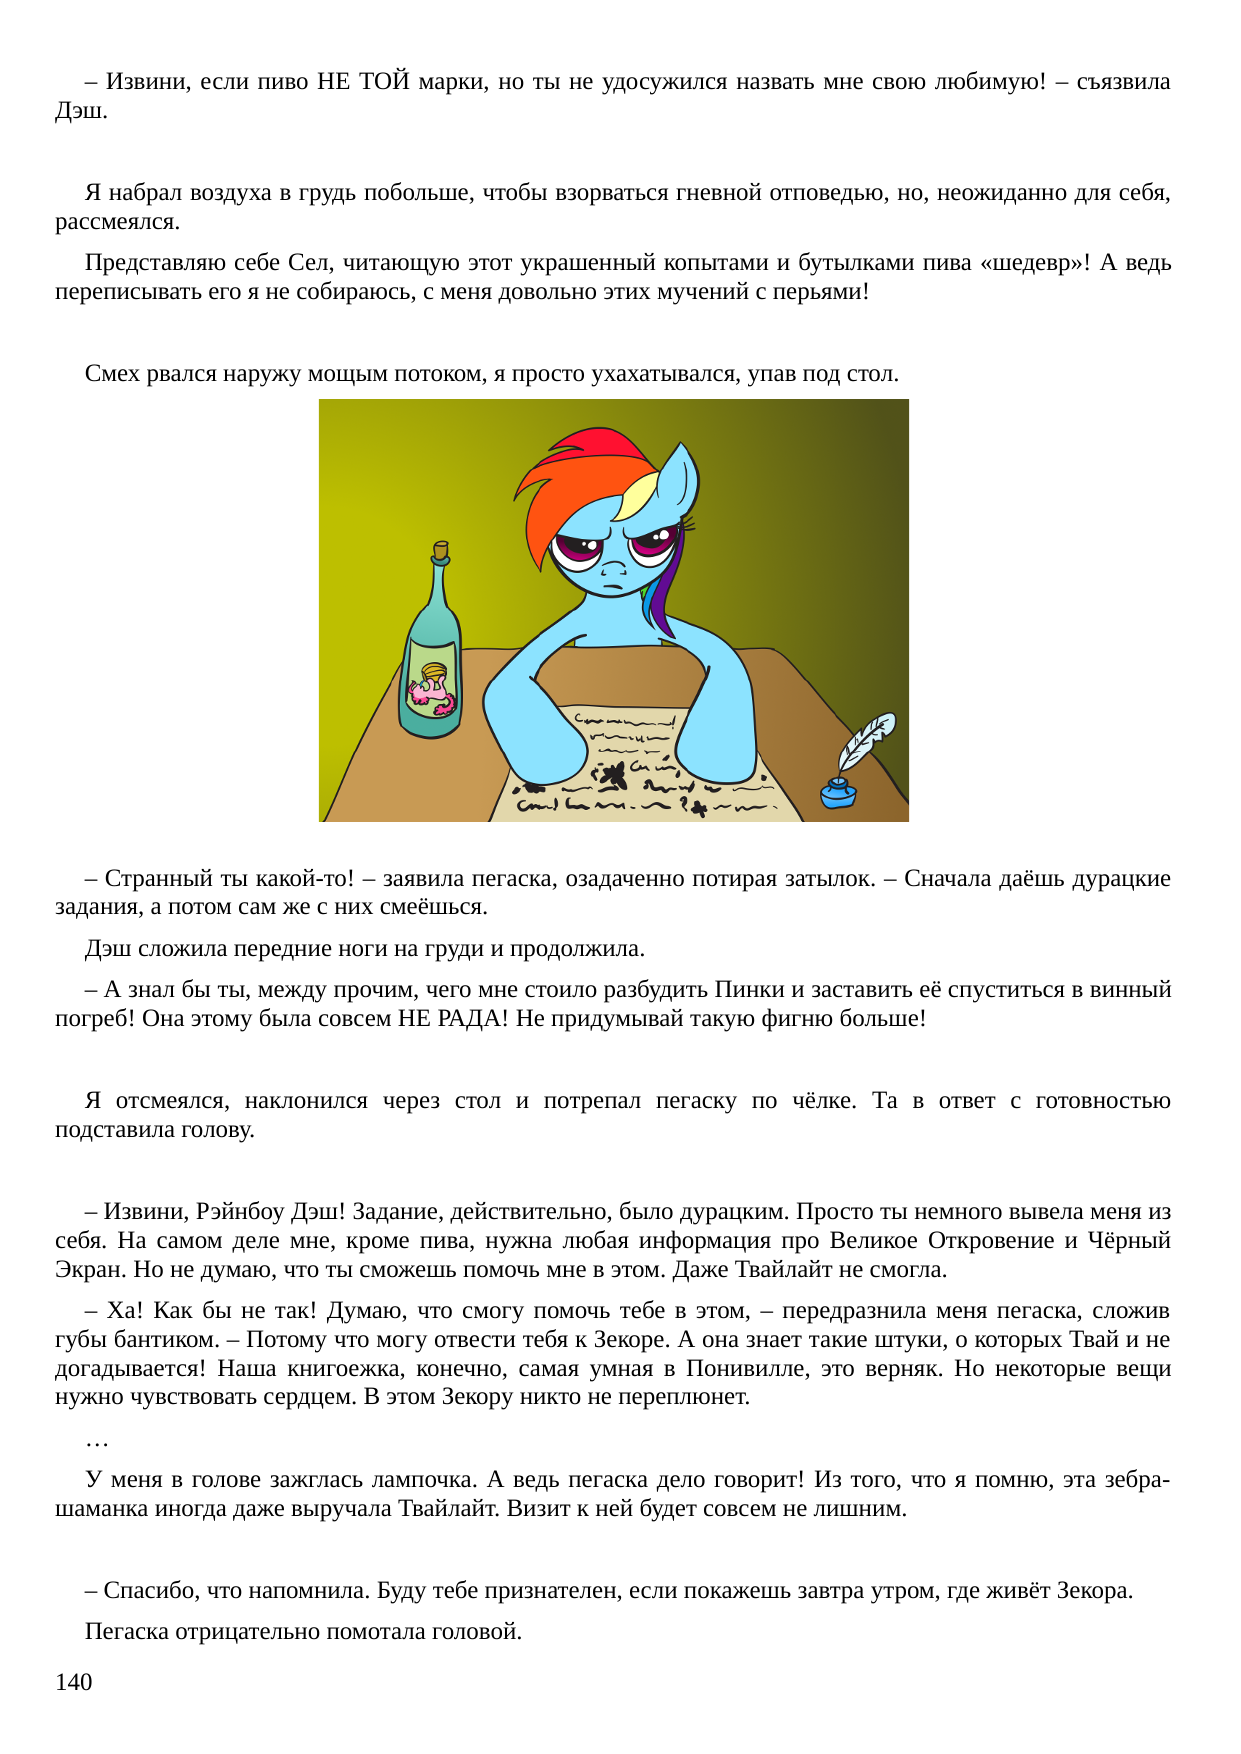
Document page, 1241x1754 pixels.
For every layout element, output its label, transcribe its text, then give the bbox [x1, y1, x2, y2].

text Дэш сложила передние ноги на груди и продолжила. [55, 933, 1173, 961]
text … [55, 1423, 1173, 1451]
picture [318, 399, 910, 822]
text Представляю себе Сел, читающую этот украшенный копытами и бутылками пива «шедевр»! А ведь переписывать его я не собираюсь, с меня довольно этих мучений с перьями! [55, 247, 1173, 305]
text – Спасибо, что напомнила. Буду тебе признателен, если покажешь завтра утром, где живёт Зекора. [55, 1575, 1173, 1604]
text – Извини, если пиво НЕ ТОЙ марки, но ты не удосужился назвать мне свою любимую! – съязвила Дэш. [55, 66, 1173, 123]
text Я отсмеялся, наклонился через стол и потрепал пегаску по чёлке. Та в ответ с готовностью подставила голову. [55, 1085, 1173, 1143]
text У меня в голове зажглась лампочка. А ведь пегаска дело говорит! Из того, что я помню, эта зебра-шаманка иногда даже выручала Твайлайт. Визит к ней будет совсем не лишним. [55, 1464, 1173, 1521]
text – А знал бы ты, между прочим, чего мне стоило разбудить Пинки и заставить её спуститься в винный погреб! Она этому была совсем НЕ РАДА! Не придумывай такую фигню больше! [55, 974, 1173, 1031]
text Я набрал воздуха в грудь побольше, чтобы взорваться гневной отповедью, но, неожиданно для себя, рассмеялся. [55, 177, 1173, 235]
text – Ха! Как бы не так! Думаю, что смогу помочь тебе в этом, – передразнила меня пегаска, сложив губы бантиком. – Потому что могу отвести тебя к Зекоре. А она знает такие штуки, о которых Твай и не догадывается! Наша книгоежка, конечно, самая умная в Понивилле, это верняк. Но некоторые вещи нужно чувствовать сердцем. В этом Зекору никто не переплюнет. [55, 1295, 1173, 1410]
text Смех рвался наружу мощым потоком, я просто ухахатывался, упав под стол. [55, 358, 1173, 387]
text Пегаска отрицательно помотала головой. [55, 1616, 1173, 1645]
text – Извини, Рэйнбоу Дэш! Задание, действительно, было дурацким. Просто ты немного вывела меня из себя. На самом деле мне, кроме пива, нужна любая информация про Великое Откровение и Чёрный Экран. Но не думаю, что ты сможешь помочь мне в этом. Даже Твайлайт не смогла. [55, 1196, 1173, 1283]
text – Странный ты какой-то! – заявила пегаска, озадаченно потирая затылок. – Сначала даёшь дурацкие задания, а потом сам же с них смеёшься. [55, 863, 1173, 920]
